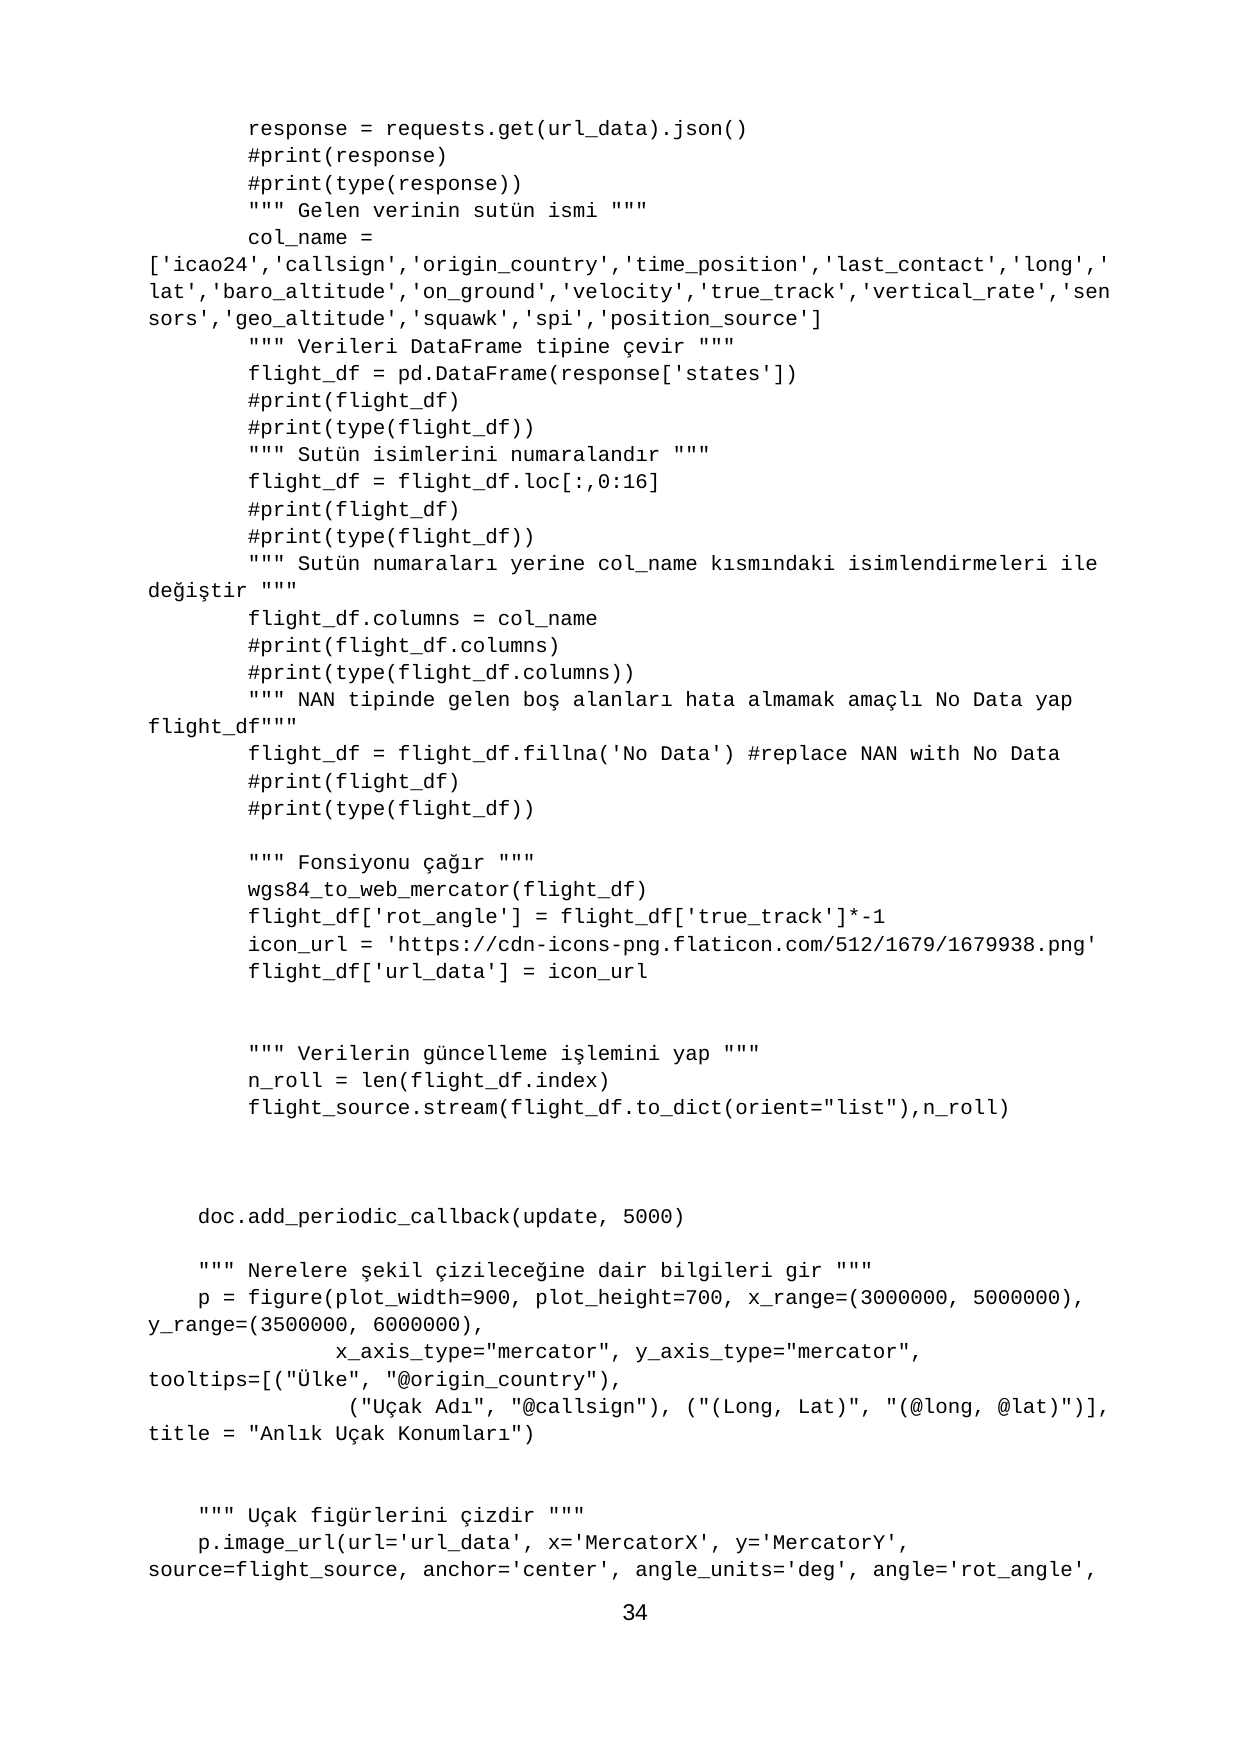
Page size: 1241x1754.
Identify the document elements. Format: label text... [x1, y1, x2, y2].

text icon_url = 'https://cdn-icons-png.flaticon.com/512/1679/1679938.png' [148, 934, 1122, 957]
text x_axis_type="mercator", y_axis_type="mercator", tooltips=[("Ülke", "@origin_country"), [148, 1342, 1122, 1392]
text #print(type(response)) [148, 172, 1122, 196]
text """ NAN tipinde gelen boş alanları hata almamak amaçlı No Data yap flight_df""" [148, 689, 1122, 740]
text p = figure(plot_width=900, plot_height=700, x_range=(3000000, 5000000), y_range=(3500000, 6000000), [148, 1287, 1122, 1338]
text """ Fonsiyonu çağır """ [148, 852, 1122, 876]
text """ Sutün isimlerini numaralandır """ [148, 444, 1122, 468]
text """ Sutün numaraları yerine col_name kısmındaki isimlendirmeleri ile değiştir """ [148, 553, 1122, 604]
text flight_source.stream(flight_df.to_dict(orient="list"),n_roll) [148, 1097, 1122, 1121]
text #print(flight_df) [148, 771, 1122, 794]
text flight_df = flight_df.fillna('No Data') #replace NAN with No Data [148, 743, 1122, 767]
text """ Uçak figürlerini çizdir """ [148, 1505, 1122, 1528]
text #print(type(flight_df.columns)) [148, 662, 1122, 686]
text flight_df.columns = col_name [148, 607, 1122, 631]
text """ Nerelere şekil çizileceğine dair bilgileri gir """ [148, 1260, 1122, 1284]
text wgs84_to_web_mercator(flight_df) [148, 879, 1122, 903]
text #print(type(flight_df)) [148, 526, 1122, 549]
text """ Verileri DataFrame tipine çevir """ [148, 336, 1122, 359]
text #print(flight_df) [148, 499, 1122, 522]
text flight_df['rot_angle'] = flight_df['true_track']*-1 [148, 907, 1122, 930]
text """ Verilerin güncelleme işlemini yap """ [148, 1042, 1122, 1066]
text flight_df = flight_df.loc[:,0:16] [148, 472, 1122, 495]
text #print(type(flight_df)) [148, 798, 1122, 821]
text p.image_url(url='url_data', x='MercatorX', y='MercatorY', source=flight_source, anchor='center', angle_units='deg', angle='rot_angle', [148, 1532, 1122, 1583]
text doc.add_periodic_callback(update, 5000) [148, 1206, 1122, 1229]
text #print(response) [148, 145, 1122, 169]
text #print(flight_df.columns) [148, 635, 1122, 658]
text flight_df = pd.DataFrame(response['states']) [148, 363, 1122, 386]
text col_name = ['icao24','callsign','origin_country','time_position','last_contact','long','lat','baro_altitude','on_ground','velocity','true_track','vertical_rate','sensors','geo_altitude','squawk','spi','position_source'] [148, 227, 1122, 332]
text """ Gelen verinin sutün ismi """ [148, 200, 1122, 223]
text #print(type(flight_df)) [148, 417, 1122, 441]
text ("Uçak Adı", "@callsign"), ("(Long, Lat)", "(@long, @lat)")], title = "Anlık Uçak Konumları") [148, 1396, 1122, 1447]
text flight_df['url_data'] = icon_url [148, 961, 1122, 984]
text response = requests.get(url_data).json() [148, 118, 1122, 142]
text #print(flight_df) [148, 390, 1122, 414]
text n_roll = len(flight_df.index) [148, 1070, 1122, 1093]
